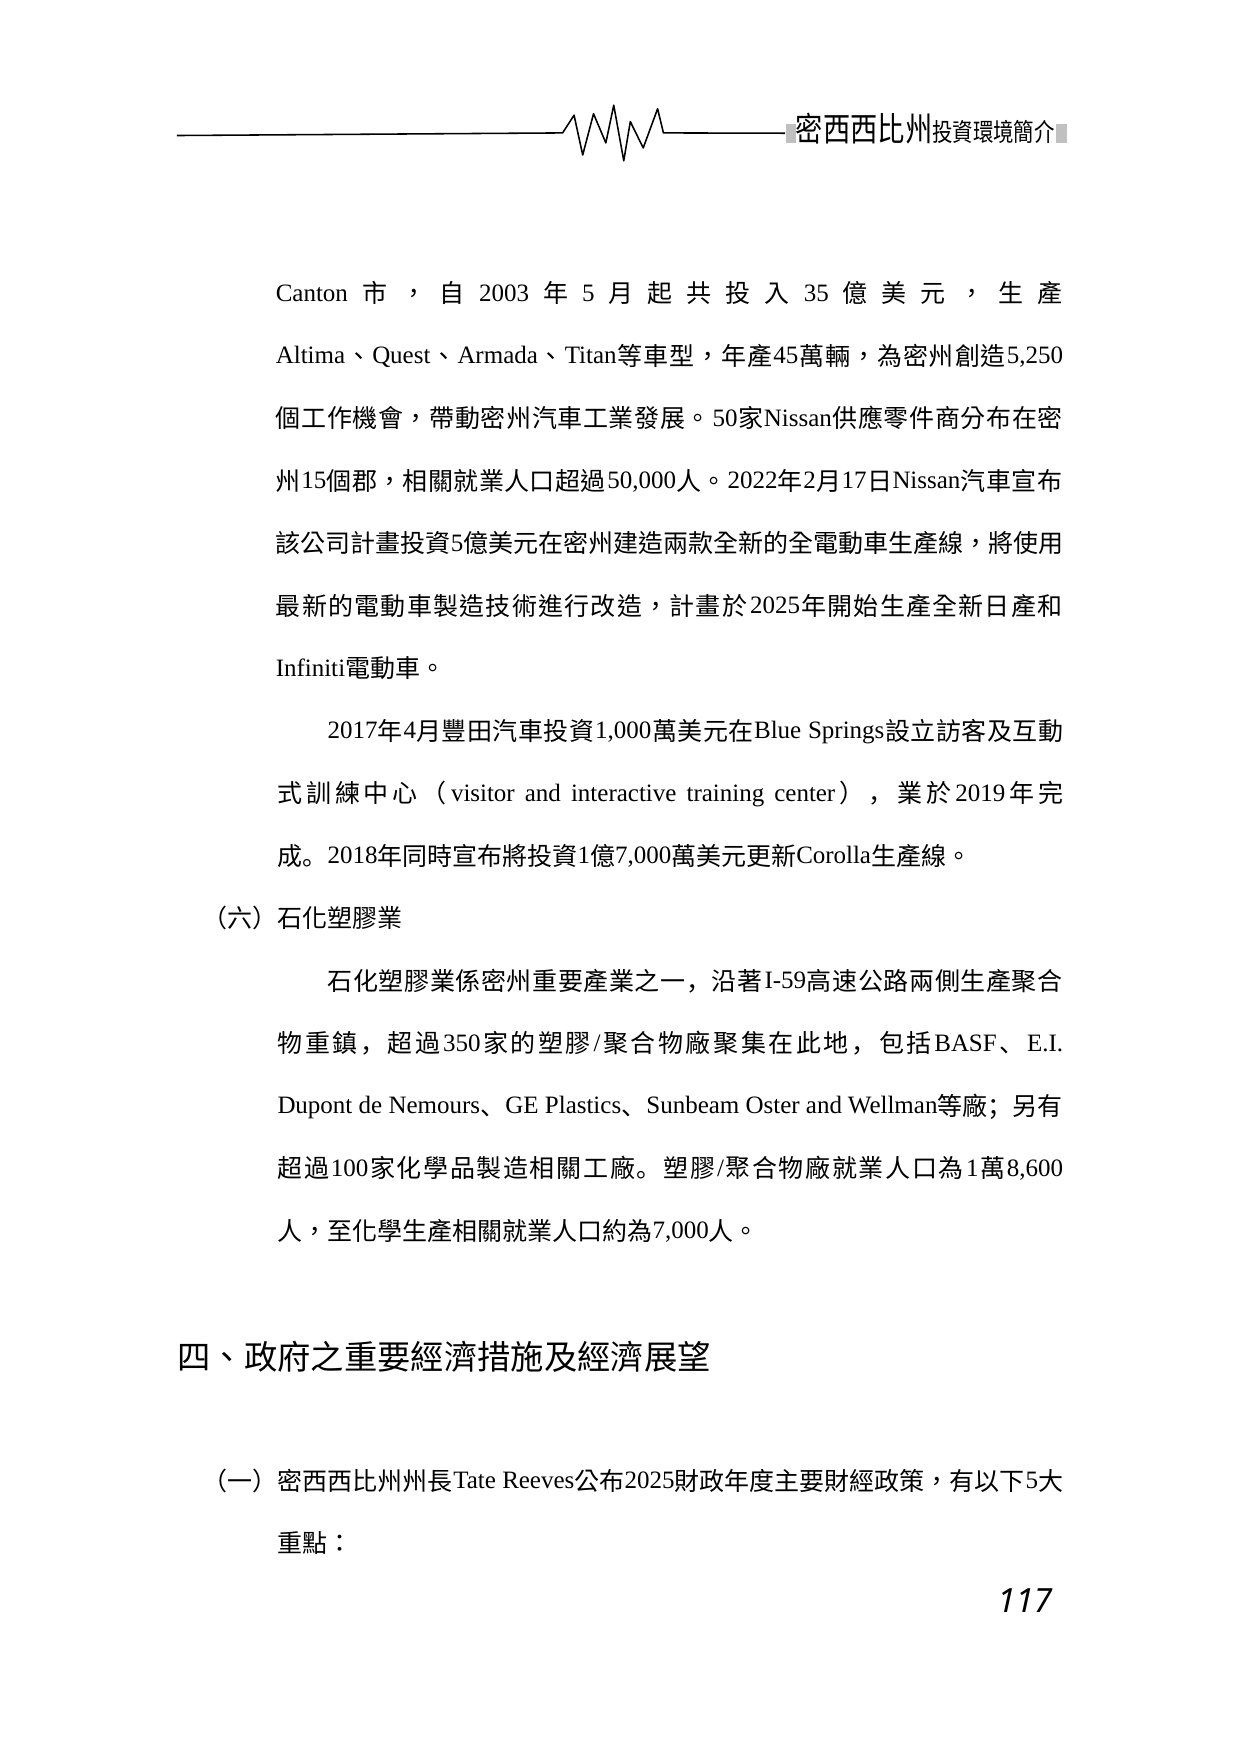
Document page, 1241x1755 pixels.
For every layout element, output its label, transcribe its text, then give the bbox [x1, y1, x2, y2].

text （六）石化塑膠業 [202, 875, 1063, 938]
text 2017年4月豐田汽車投資1,000萬美元在Blue Springs設立訪客及互動式訓練中心（visitor and interactive training center），業於2019年完成。2018年同時宣布將投資1億7,000萬美元更新Corolla生產線。 [277, 688, 1063, 875]
text （一）密西西比州州長Tate Reeves公布2025財政年度主要財經政策，有以下5大重點： [202, 1438, 1063, 1563]
text 四、政府之重要經濟措施及經濟展望 [177, 1313, 1063, 1375]
text 石化塑膠業係密州重要產業之一，沿著I-59高速公路兩側生產聚合物重鎮，超過350家的塑膠/聚合物廠聚集在此地，包括BASF、E.I. Dupont de Nemours、GE Plastics、Sunbeam Oster and Wellman等廠；另有超過100家化學品製造相關工廠。塑膠/聚合物廠就業人口為1萬8,600人，至化學生產相關就業人口約為7,000人。 [277, 938, 1063, 1250]
text Canton市，自2003年5月起共投入35億美元，生產Altima、Quest、Armada、Titan等車型，年產45萬輛，為密州創造5,250個工作機會，帶動密州汽車工業發展。50家Nissan供應零件商分布在密州15個郡，相關就業人口超過50,000人。2022年2月17日Nissan汽車宣布該公司計畫投資5億美元在密州建造兩款全新的全電動車生產線，將使用最新的電動車製造技術進行改造，計畫於2025年開始生產全新日產和Infiniti電動車。 [276, 250, 1063, 688]
